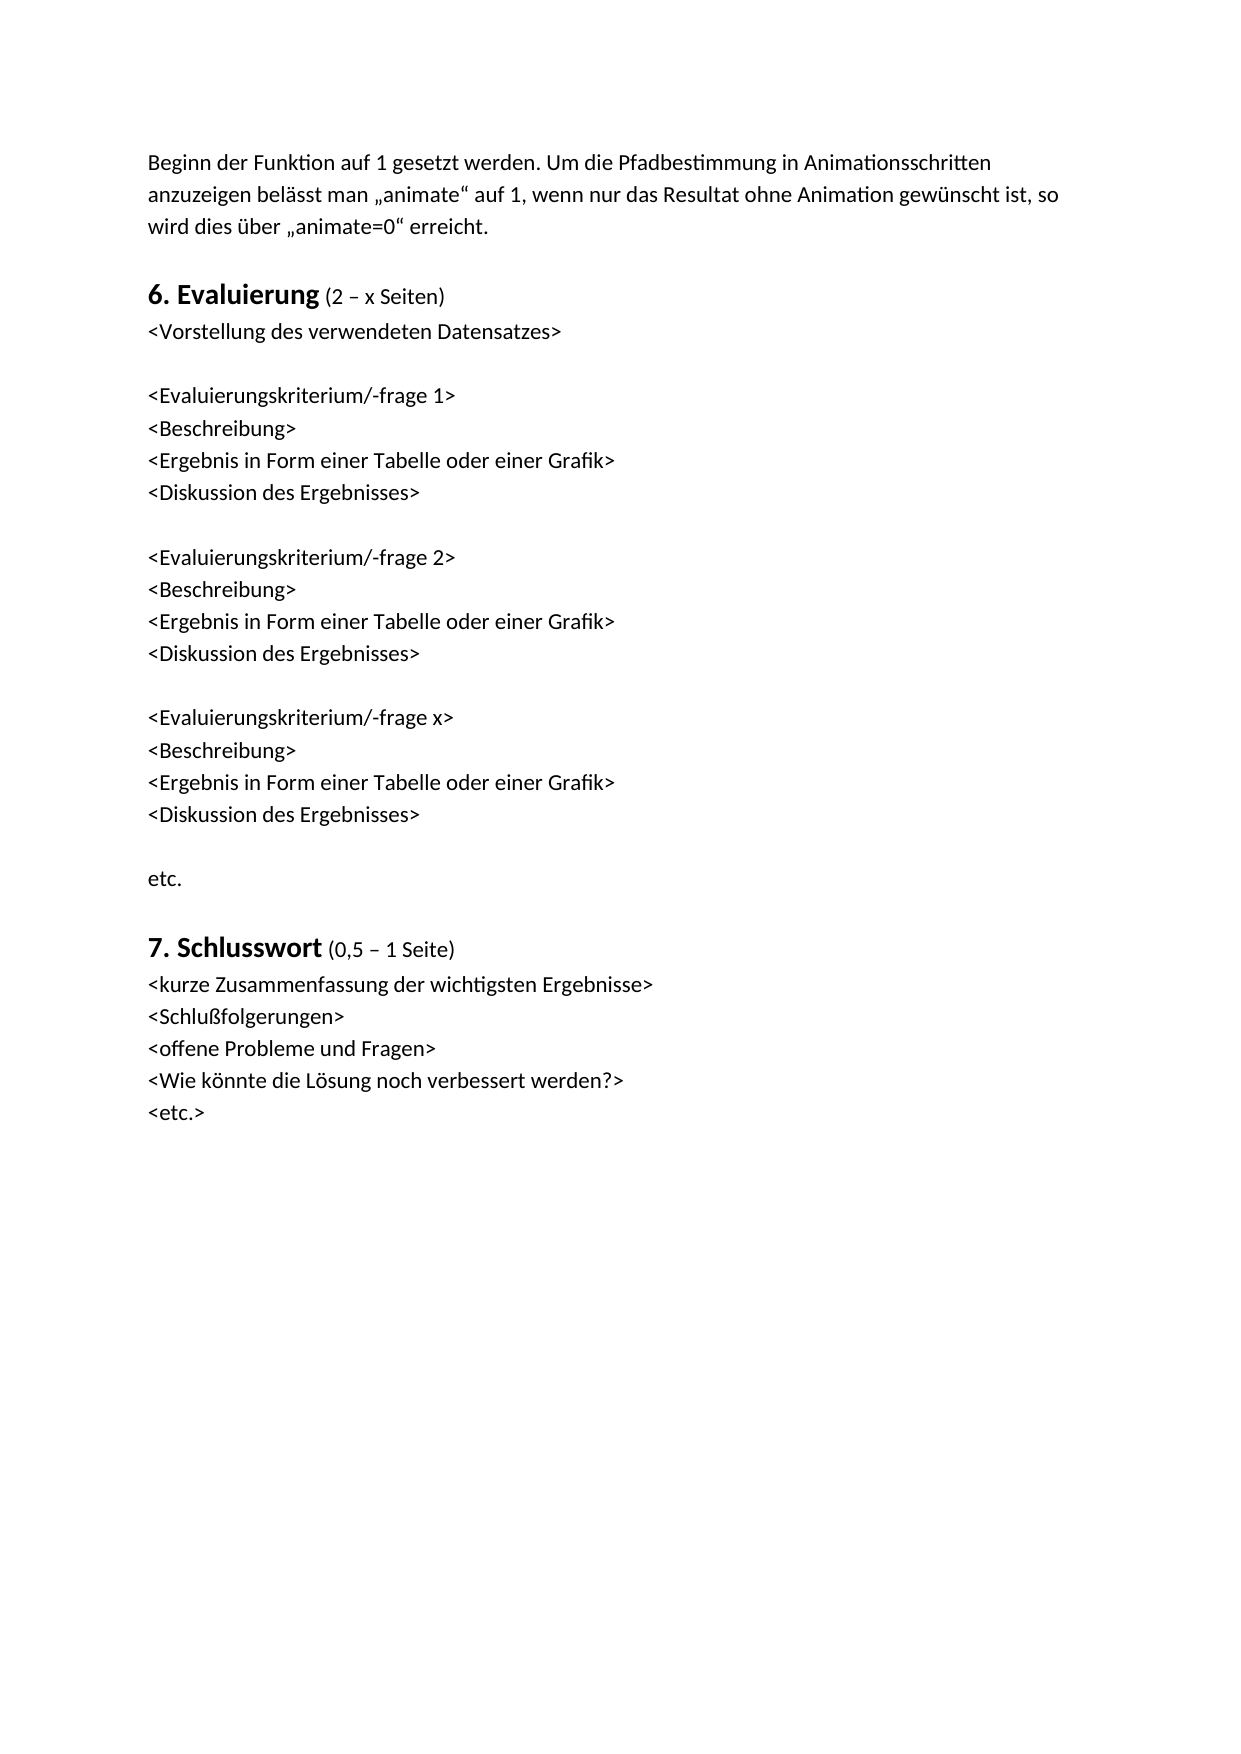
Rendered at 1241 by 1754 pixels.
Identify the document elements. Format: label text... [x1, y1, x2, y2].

text <Beschreibung> [148, 575, 1093, 603]
text <Evaluierungskriterium/-frage x> [148, 703, 1093, 732]
text <Vorstellung des verwendeten Datensatzes> [148, 317, 1093, 345]
text <offene Probleme und Fragen> [148, 1034, 1093, 1062]
text Beginn der Funktion auf 1 gesetzt werden. Um die Pfadbestimmung in Animationsschritten anzuzeigen belässt man „animate“ auf 1, wenn nur das Resultat ohne Animation gewünscht ist, so wird dies über „animate=0“ erreicht. [148, 148, 1093, 240]
text 6. Evaluierung (2 – x Seiten) [148, 276, 1093, 312]
text <etc.> [148, 1098, 1093, 1127]
text 7. Schlusswort (0,5 – 1 Seite) [148, 929, 1093, 964]
text <Evaluierungskriterium/-frage 1> [148, 382, 1093, 410]
text <kurze Zusammenfassung der wichtigsten Ergebnisse> [148, 970, 1093, 998]
text <Diskussion des Ergebnisses> [148, 478, 1093, 506]
text etc. [148, 864, 1093, 892]
text <Evaluierungskriterium/-frage 2> [148, 543, 1093, 571]
text <Diskussion des Ergebnisses> [148, 800, 1093, 828]
text <Wie könnte die Lösung noch verbessert werden?> [148, 1066, 1093, 1094]
text <Beschreibung> [148, 736, 1093, 764]
text <Ergebnis in Form einer Tabelle oder einer Grafik> [148, 768, 1093, 796]
text <Ergebnis in Form einer Tabelle oder einer Grafik> [148, 607, 1093, 635]
text <Ergebnis in Form einer Tabelle oder einer Grafik> [148, 446, 1093, 474]
text <Schlußfolgerungen> [148, 1002, 1093, 1030]
text <Beschreibung> [148, 414, 1093, 442]
text <Diskussion des Ergebnisses> [148, 639, 1093, 667]
